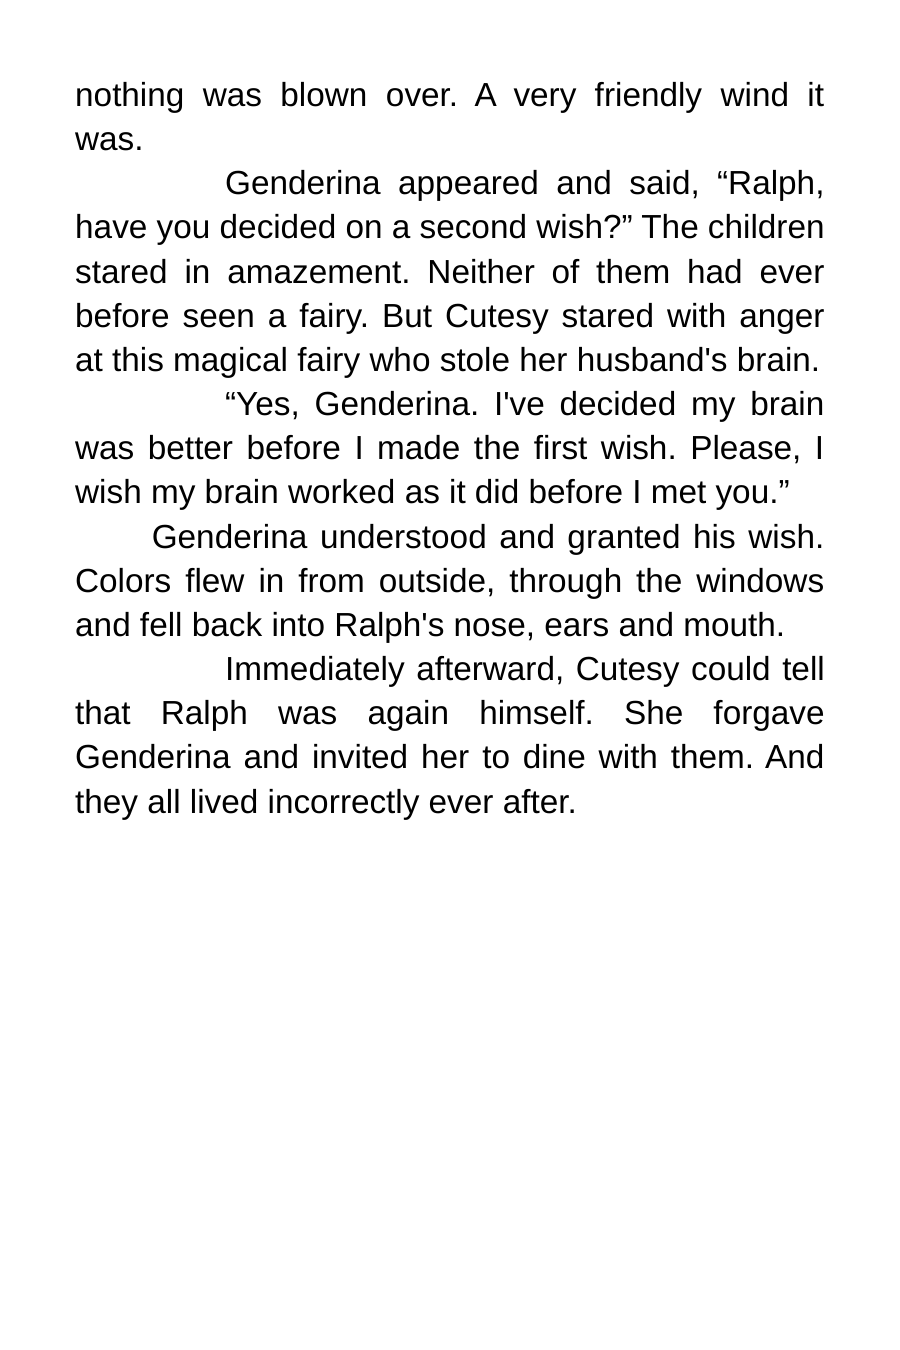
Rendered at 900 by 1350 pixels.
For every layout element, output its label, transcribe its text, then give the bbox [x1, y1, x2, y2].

subtitle Immediately afterward, Cutesy could tell that Ralph was again himself. She forgave Genderina and invited her to dine with them. And they all lived incorrectly ever after. [75, 649, 825, 820]
subtitle Genderina appeared and said, “Ralph, have you decided on a second wish?” The children stared in amazement. Neither of them had ever before seen a fairy. But Cutesy stared with anger at this magical fairy who stole her husband's brain. [75, 163, 825, 378]
subtitle nothing was blown over. A very friendly wind it was. [75, 75, 825, 158]
subtitle “Yes, Genderina. I've decided my brain was better before I made the first wish. Please, I wish my brain worked as it did before I met you.” [75, 384, 825, 511]
subtitle Genderina understood and granted his wish. Colors flew in from outside, through the windows and fell back into Ralph's nose, ears and mouth. [75, 517, 825, 643]
